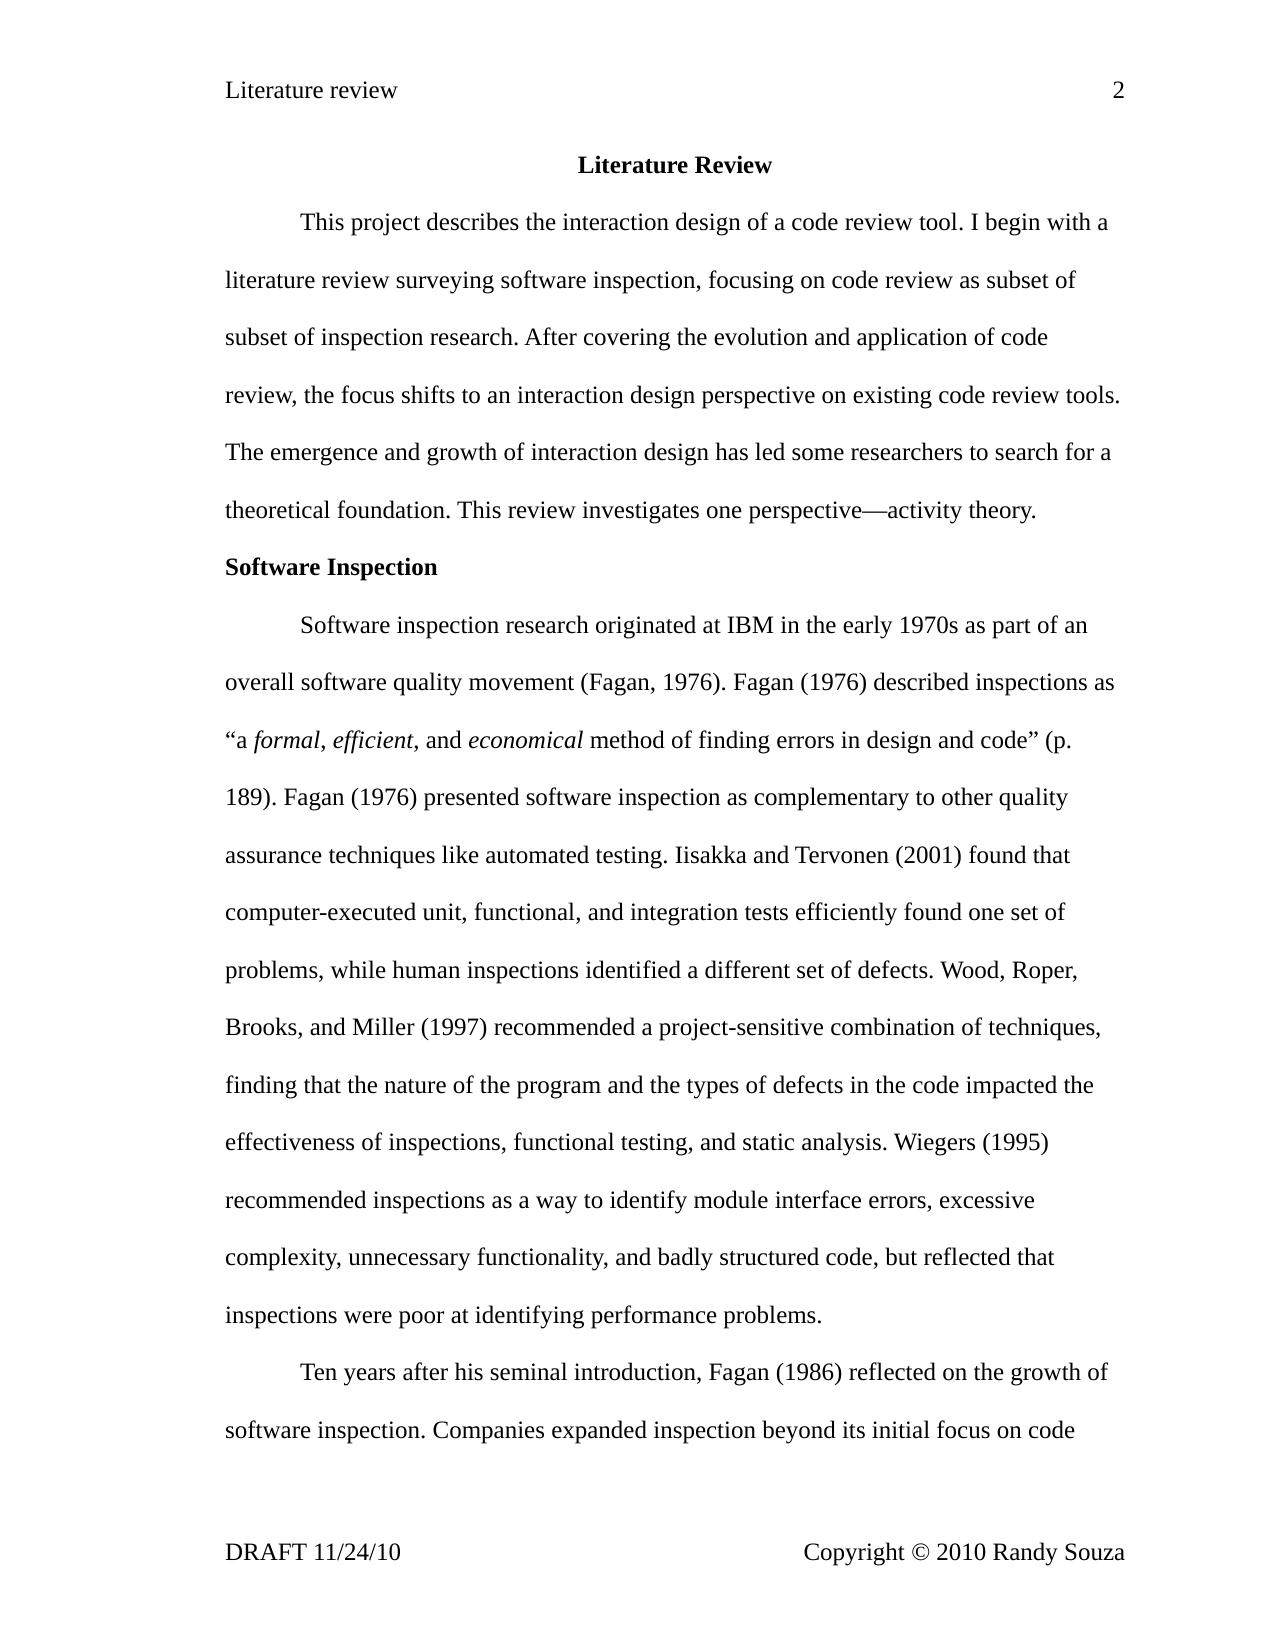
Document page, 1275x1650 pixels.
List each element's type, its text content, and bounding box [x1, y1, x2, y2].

subtitle Literature Review [225, 150, 1125, 179]
subtitle Software Inspection [225, 552, 1125, 581]
text Ten years after his seminal introduction, Fagan (1986) reflected on the growth of software inspection. Companies expanded inspection beyond its initial focus on code [225, 1357, 1125, 1444]
text This project describes the interaction design of a code review tool. I begin with a literature review surveying software inspection, focusing on code review as subset of subset of inspection research. After covering the evolution and application of code review, the focus shifts to an interaction design perspective on existing code review tools. The emergence and growth of interaction design has led some researchers to search for a theoretical foundation. This review investigates one perspective—activity theory. [225, 207, 1125, 524]
text Software inspection research originated at IBM in the early 1970s as part of an overall software quality movement (Fagan, 1976). Fagan (1976) described inspections as “a formal, efficient, and economical method of finding errors in design and code” (p. 189). Fagan (1976) presented software inspection as complementary to other quality assurance techniques like automated testing. Iisakka and Tervonen (2001) found that computer-executed unit, functional, and integration tests efficiently found one set of problems, while human inspections identified a different set of defects. Wood, Roper, Brooks, and Miller (1997) recommended a project-sensitive combination of techniques, finding that the nature of the program and the types of defects in the code impacted the effectiveness of inspections, functional testing, and static analysis. Wiegers (1995) recommended inspections as a way to identify module interface errors, excessive complexity, unnecessary functionality, and badly structured code, but reflected that inspections were poor at identifying performance problems. [225, 610, 1125, 1329]
